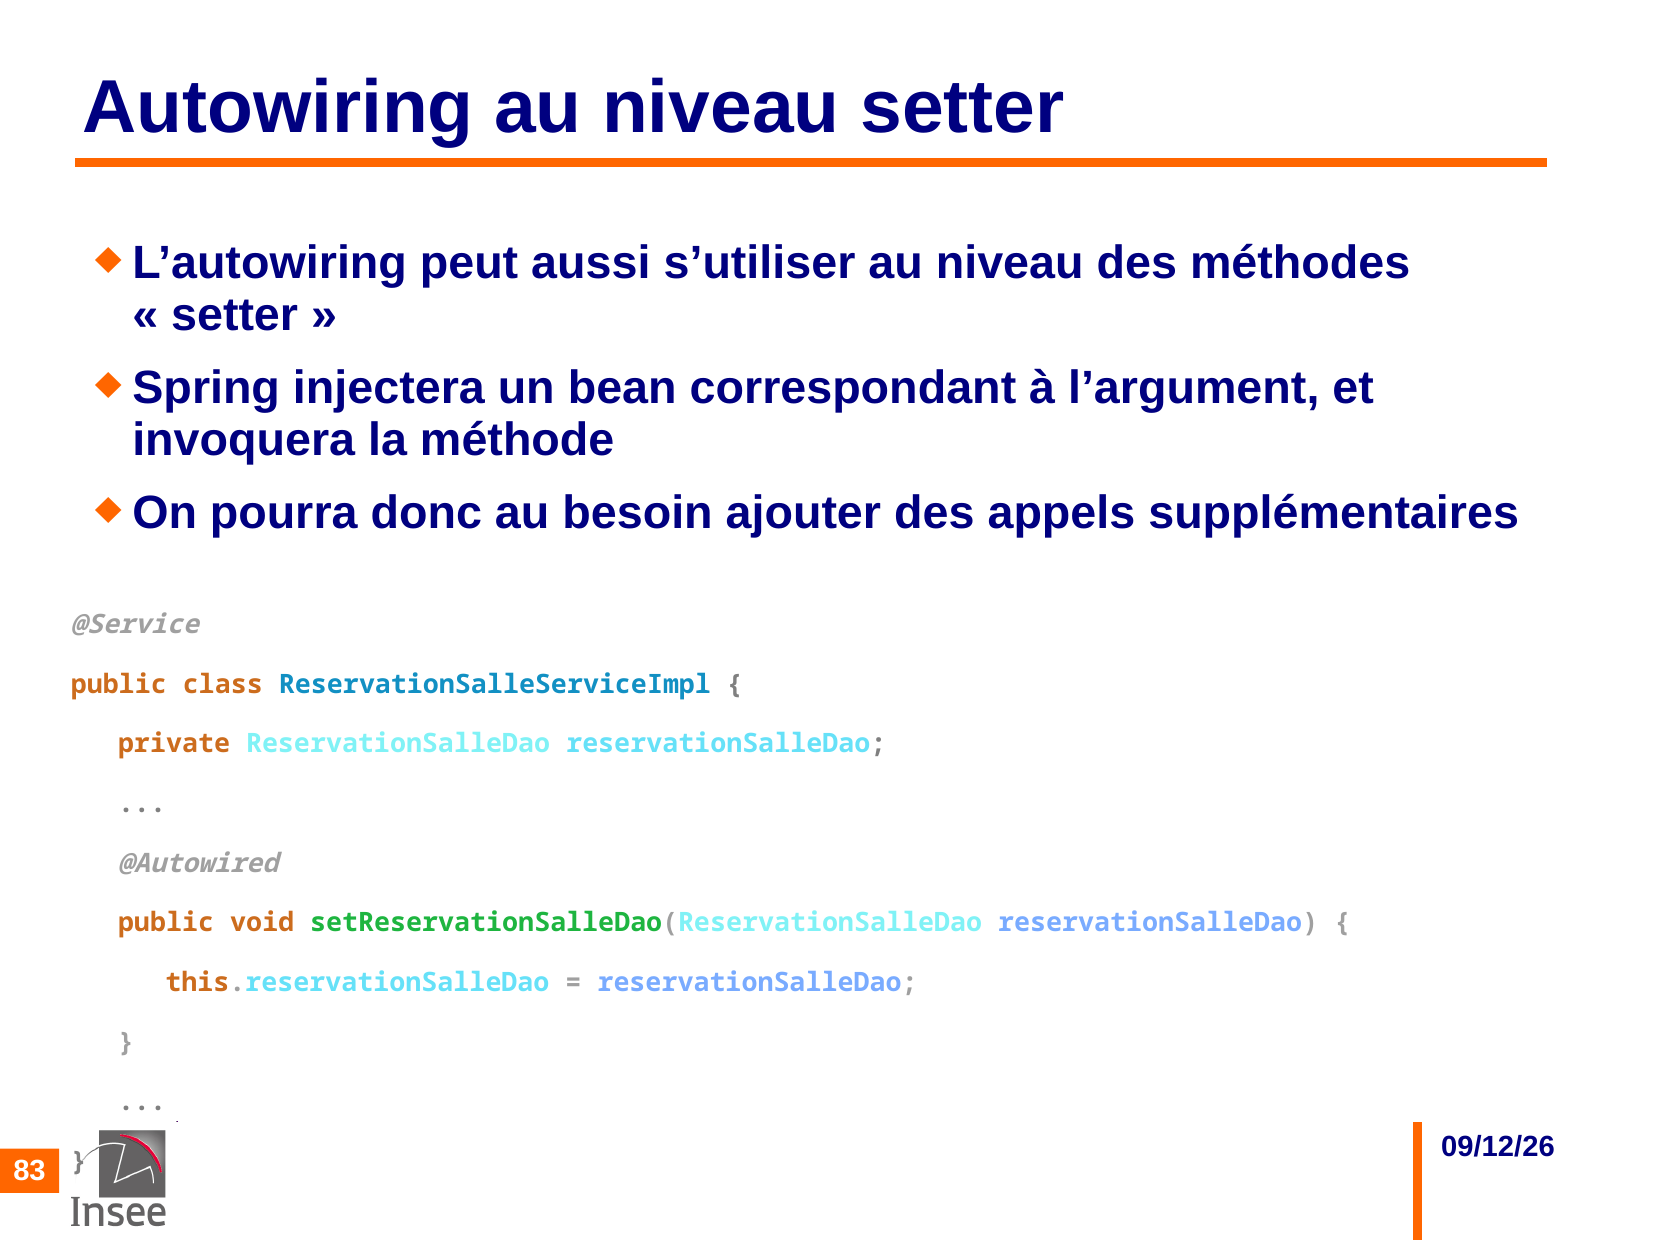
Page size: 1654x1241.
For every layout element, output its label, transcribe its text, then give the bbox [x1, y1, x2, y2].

list L’autowiring peut aussi s’utiliser au niveau des méthodes « setter » Spring injectera un bean correspondant à l’argument, et invoquera la méthode On pourra donc au besoin ajouter des appels supplémentaires [82, 236, 1548, 579]
list @Service public class ReservationSalleServiceImpl { private ReservationSalleDao reservationSalleDao; ... @Autowired public void setReservationSalleDao(ReservationSalleDao reservationSalleDao) { this.reservationSalleDao = reservationSalleDao; } ... } [70, 602, 1536, 1182]
picture [62, 1121, 178, 1241]
title Autowiring au niveau setter [82, 49, 1619, 163]
